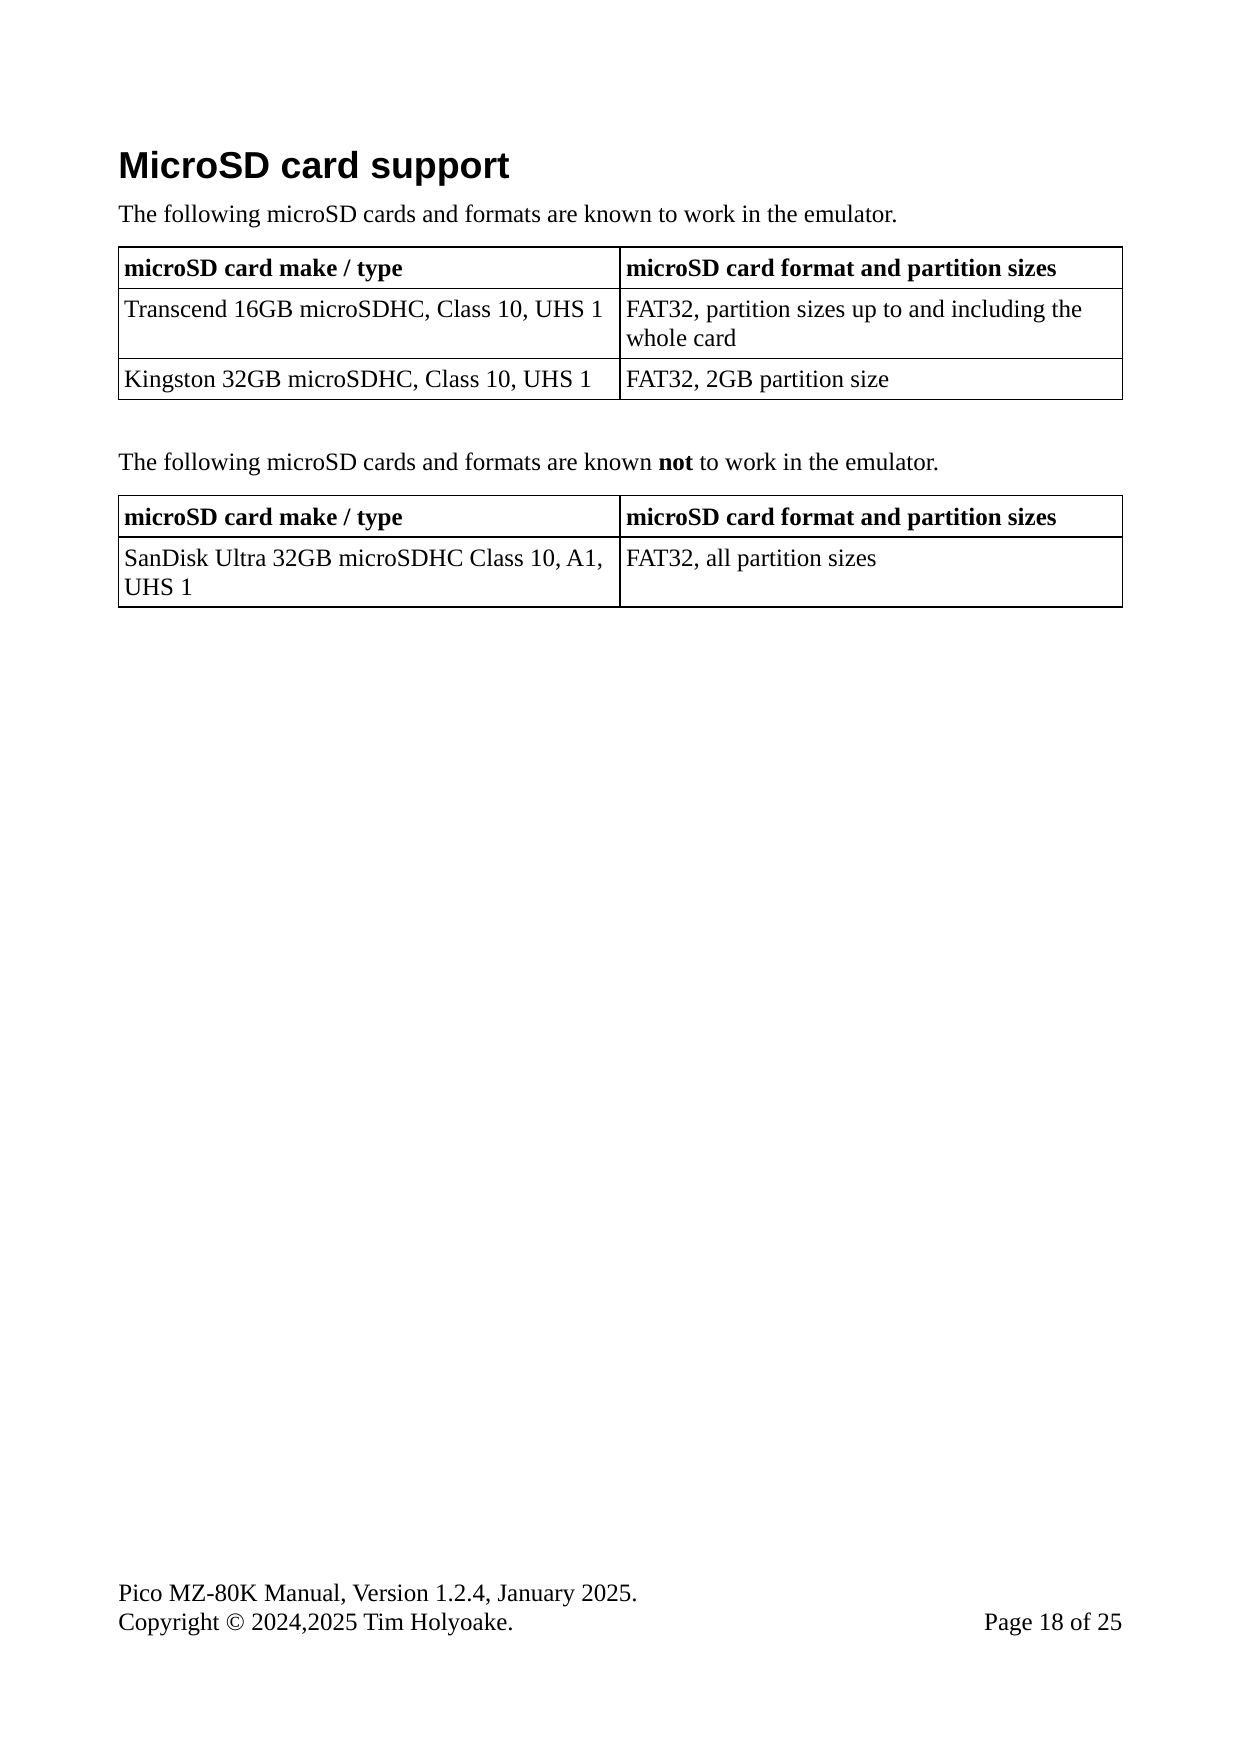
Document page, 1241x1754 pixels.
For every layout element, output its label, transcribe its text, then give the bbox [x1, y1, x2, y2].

table_cell Kingston 32GB microSDHC, Class 10, UHS 1 [119, 359, 619, 399]
text The following microSD cards and formats are known to work in the emulator. [118, 199, 1122, 227]
table_header microSD card make / type [119, 248, 619, 288]
table_header microSD card make / type [119, 496, 619, 536]
table_cell FAT32, 2GB partition size [621, 359, 1122, 399]
table_cell Transcend 16GB microSDHC, Class 10, UHS 1 [119, 289, 619, 358]
table_header microSD card format and partition sizes [621, 248, 1122, 288]
table_cell FAT32, partition sizes up to and including the whole card [621, 289, 1122, 358]
table_cell SanDisk Ultra 32GB microSDHC Class 10, A1, UHS 1 [119, 538, 619, 606]
table_cell FAT32, all partition sizes [621, 538, 1122, 606]
table_header microSD card format and partition sizes [621, 496, 1122, 536]
text The following microSD cards and formats are known not to work in the emulator. [118, 447, 1122, 476]
subtitle MicroSD card support [118, 143, 1122, 186]
